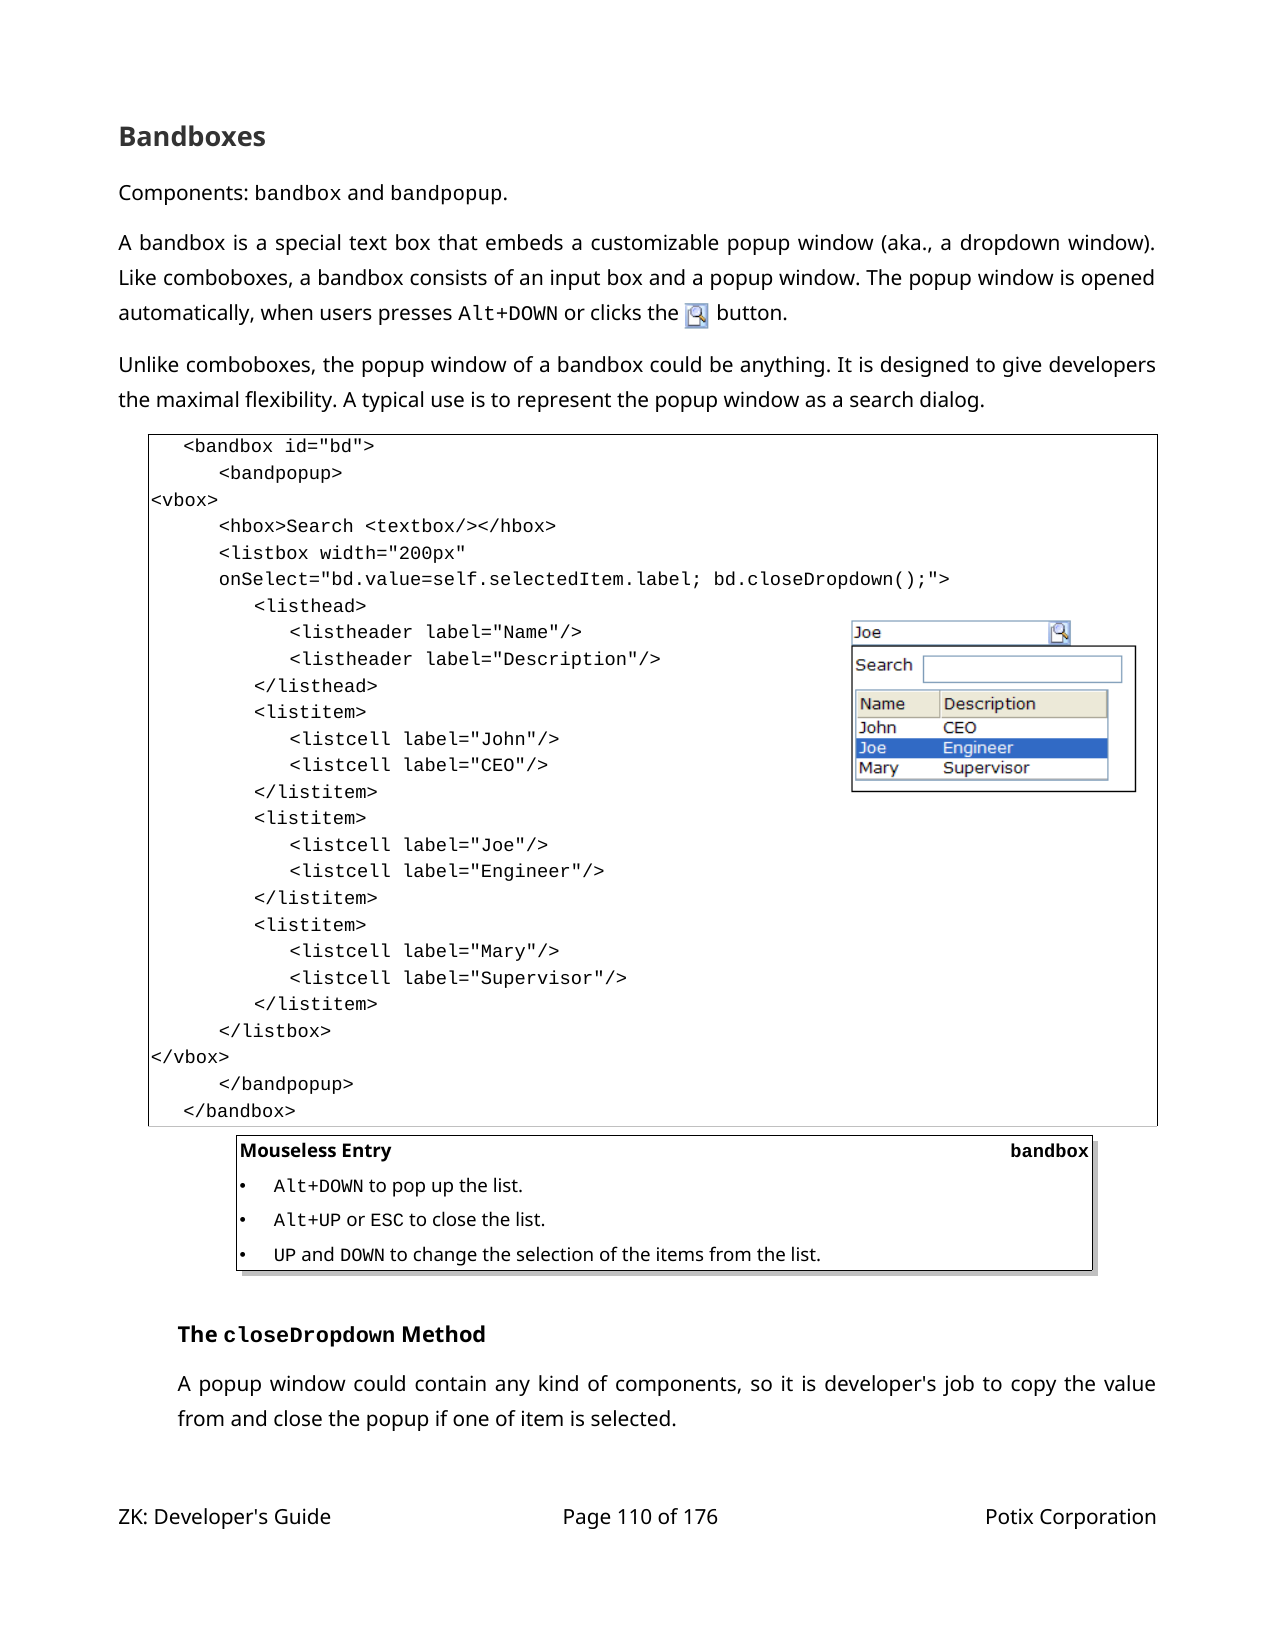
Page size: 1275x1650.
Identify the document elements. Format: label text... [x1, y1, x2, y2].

text <bandbox id="bd"> <bandpopup> <vbox> <hbox>Search <textbox/></hbox> <listbox width="200px" onSelect="bd.value=self.selectedItem.label; bd.closeDropdown();"> <listhead> <listheader label="Name"/> <listheader label="Description"/> </listhead> <listitem> <listcell label="John"/> <listcell label="CEO"/> </listitem> <listitem> <listcell label="Joe"/> <listcell label="Engineer"/> </listitem> <listitem> <listcell label="Mary"/> <listcell label="Supervisor"/> </listitem> </listbox> </vbox> </bandpopup> </bandbox> [149, 435, 1157, 1126]
text Mouseless Entry bandbox [237, 1136, 1092, 1163]
text A bandbox is a special text box that embeds a customizable popup window (aka., a dropdown window). Like comboboxes, a bandbox consists of an input box and a popup window. The popup window is opened automatically, when users presses Alt+DOWN or clicks the button. [118, 228, 1157, 330]
subtitle Bandboxes [118, 118, 1157, 155]
text Components: bandbox and bandpopup. [118, 178, 1157, 207]
subtitle The closeDropdown Method [177, 1318, 1157, 1349]
picture [684, 302, 711, 330]
text A popup window could contain any kind of components, so it is developer's job to copy the value from and close the popup if one of item is selected. [177, 1369, 1157, 1433]
picture [849, 618, 1140, 796]
list UP and DOWN to change the selection of the items from the list. [237, 1238, 1092, 1270]
list Alt+UP or ESC to close the list. [237, 1204, 1092, 1232]
text Unlike comboboxes, the popup window of a bandbox could be anything. It is designed to give developers the maximal flexibility. A typical use is to represent the popup window as a search dialog. [118, 350, 1157, 414]
list Alt+DOWN to pop up the list. [237, 1169, 1092, 1198]
